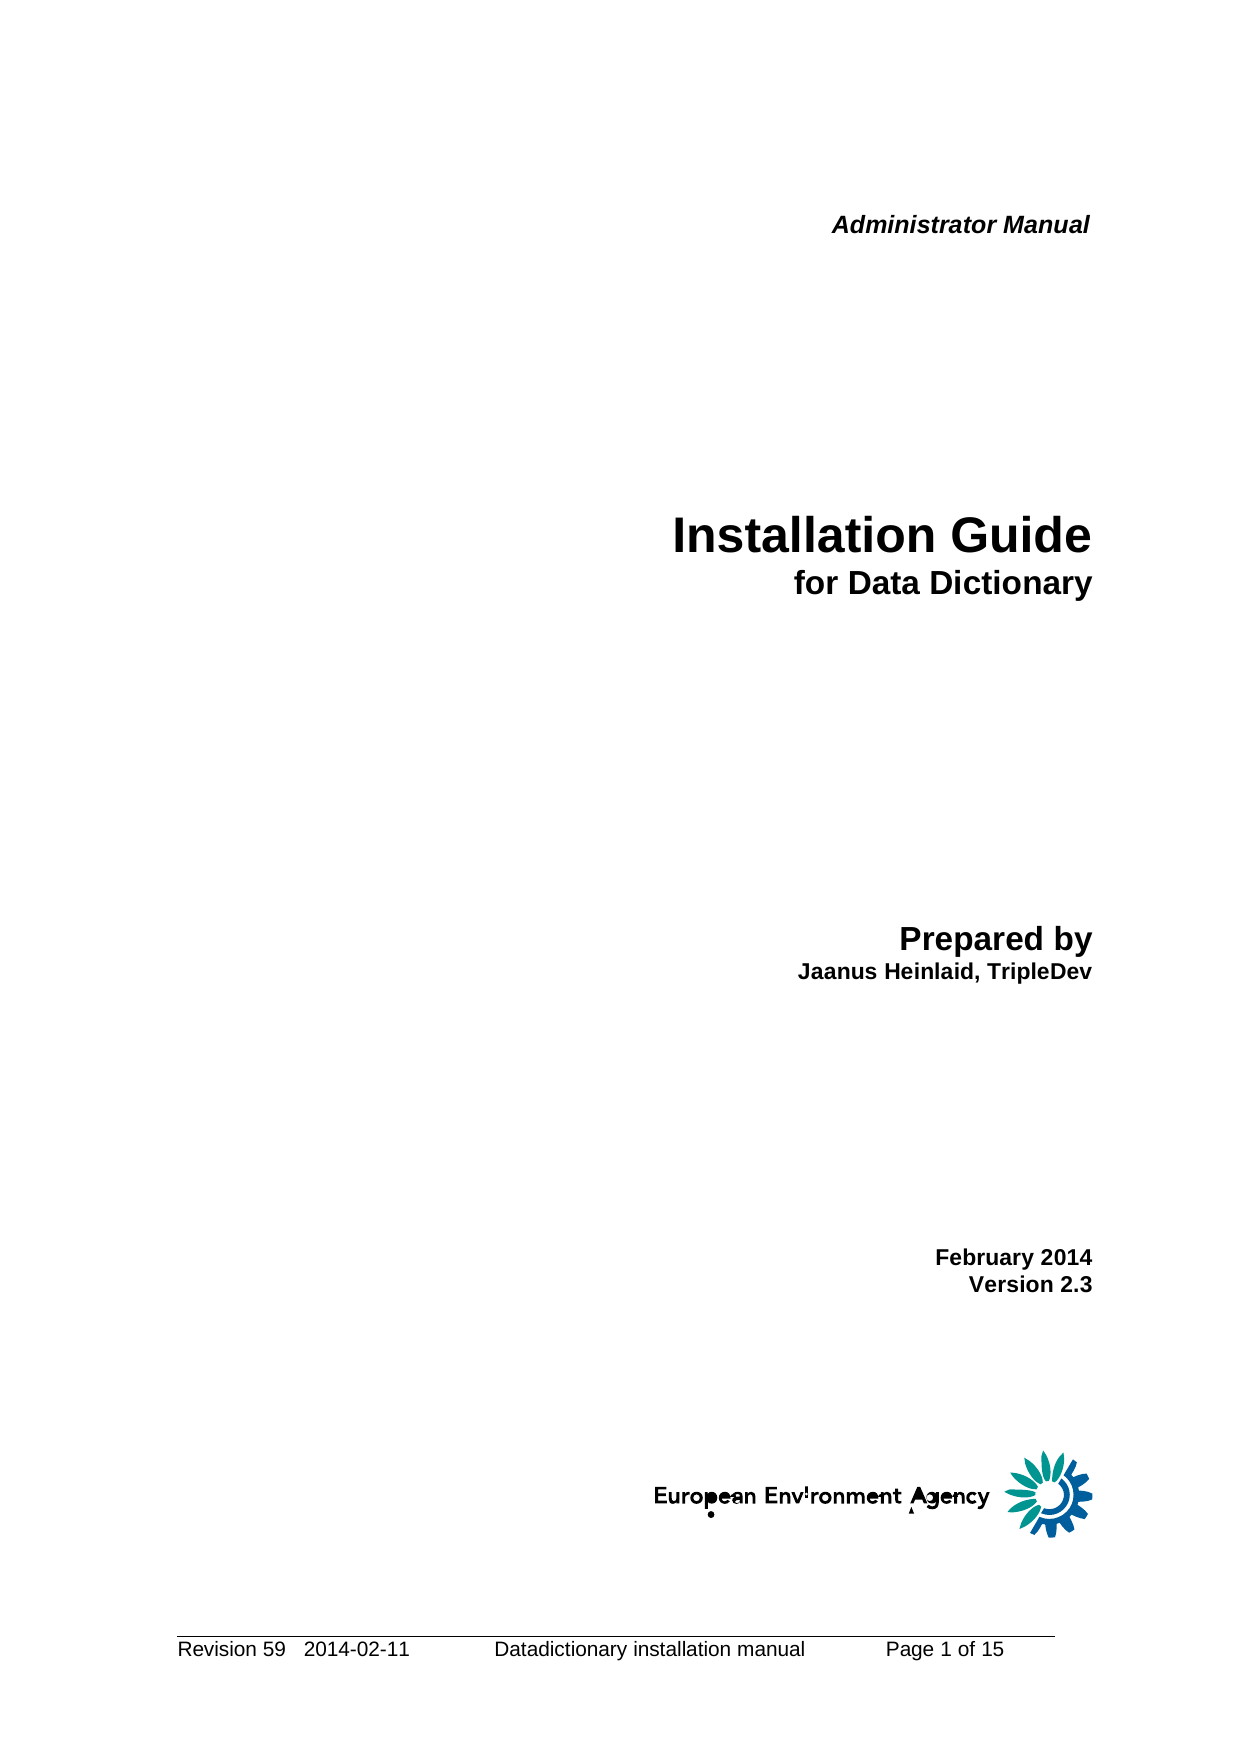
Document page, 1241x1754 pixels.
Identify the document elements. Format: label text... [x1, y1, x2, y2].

title February 2014 [177, 1244, 1092, 1271]
text Administrator Manual [177, 210, 1092, 239]
title Version 2.3 [177, 1271, 1092, 1298]
subtitle for Data Dictionary [177, 563, 1092, 602]
title Jaanus Heinlaid, TripleDev [177, 957, 1092, 984]
title Installation Guide [177, 506, 1092, 563]
subtitle Prepared by [177, 919, 1092, 957]
